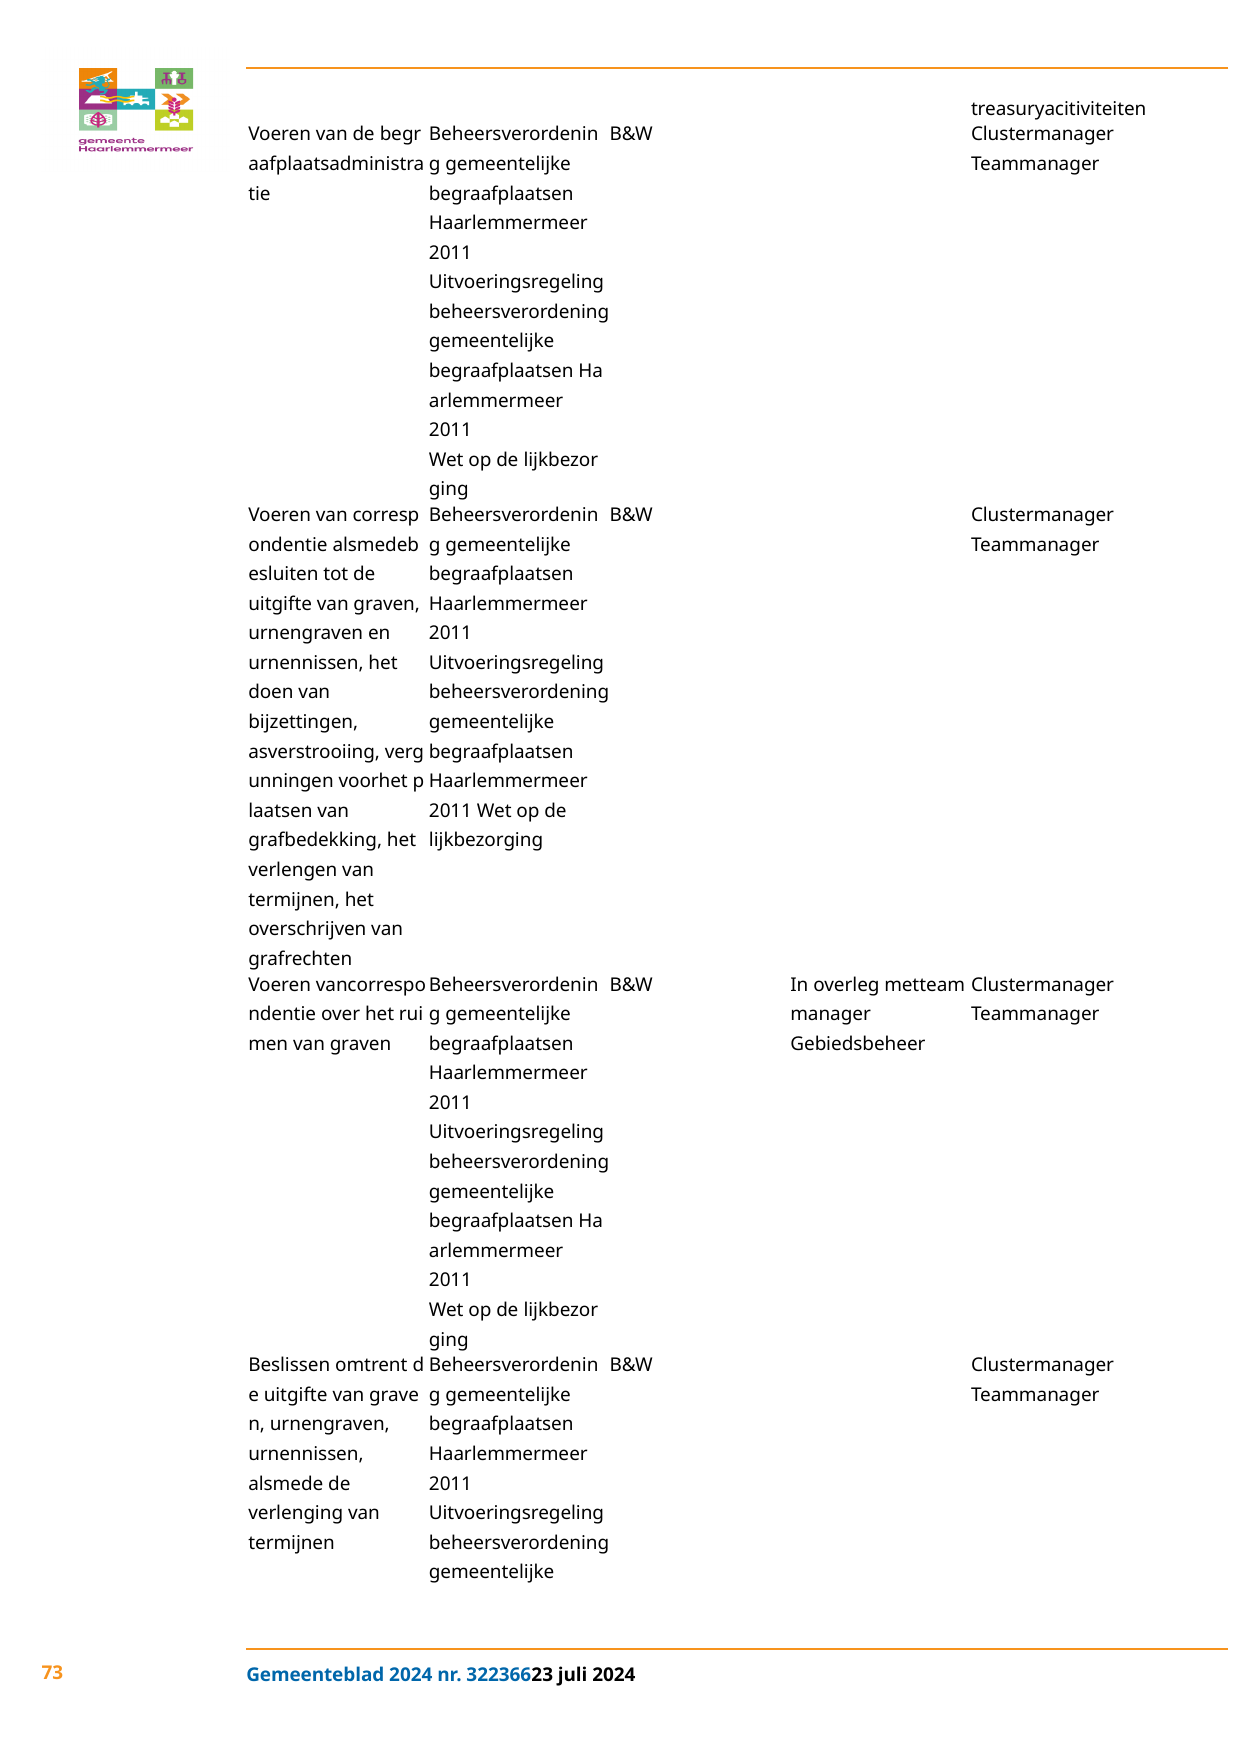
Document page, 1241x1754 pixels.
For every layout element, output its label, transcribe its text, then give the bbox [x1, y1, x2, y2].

table_cell Beheersverordening gemeentelijke begraafplaatsen Haarlemmermeer 2011 Uitvoeringsregeling beheersverordening gemeentelijke begraafplaatsen Haarlemmermeer 2011 Wet op de lijkbezorging [429, 971, 609, 1351]
table_cell [790, 121, 971, 501]
table_cell Voeren vancorrespondentie over het ruimen van graven [248, 971, 429, 1351]
table_cell B&W [609, 1351, 790, 1584]
table_cell Clustermanager Teammanager [971, 1351, 1152, 1584]
table_cell [790, 1351, 971, 1584]
table_cell B&W [609, 501, 790, 971]
table_cell [790, 501, 971, 971]
table_cell [790, 95, 971, 121]
table_cell Beheersverordening gemeentelijke begraafplaatsen Haarlemmermeer 2011 Uitvoeringsregeling beheersverordening gemeentelijke begraafplaatsen Haarlemmermeer 2011 Wet op de lijkbezorging [429, 501, 609, 971]
table_cell treasuryacitiviteiten [971, 95, 1152, 121]
table_cell [248, 95, 429, 121]
picture [41, 47, 231, 172]
table_cell Voeren van de begraafplaatsadministratie [248, 121, 429, 501]
table_cell B&W [609, 121, 790, 501]
table_cell Beheersverordening gemeentelijke begraafplaatsen Haarlemmermeer 2011 Uitvoeringsregeling beheersverordening gemeentelijke [429, 1351, 609, 1584]
table_cell [429, 95, 609, 121]
table_cell Beslissen omtrent de uitgifte van graven, urnengraven, urnennissen, alsmede de verlenging van termijnen [248, 1351, 429, 1584]
table_cell Clustermanager Teammanager [971, 501, 1152, 971]
table_cell Clustermanager Teammanager [971, 971, 1152, 1351]
table_cell [609, 95, 790, 121]
table_cell Voeren van correspondentie alsmedebesluiten tot de uitgifte van graven, urnengraven en urnennissen, het doen van bijzettingen, asverstrooiing, vergunningen voorhet plaatsen van grafbedekking, het verlengen van termijnen, het overschrijven van grafrechten [248, 501, 429, 971]
table_cell Clustermanager Teammanager [971, 121, 1152, 501]
table_cell In overleg metteammanager Gebiedsbeheer [790, 971, 971, 1351]
table_cell B&W [609, 971, 790, 1351]
table_cell Beheersverordening gemeentelijke begraafplaatsen Haarlemmermeer 2011 Uitvoeringsregeling beheersverordening gemeentelijke begraafplaatsen Haarlemmermeer 2011 Wet op de lijkbezorging [429, 121, 609, 501]
